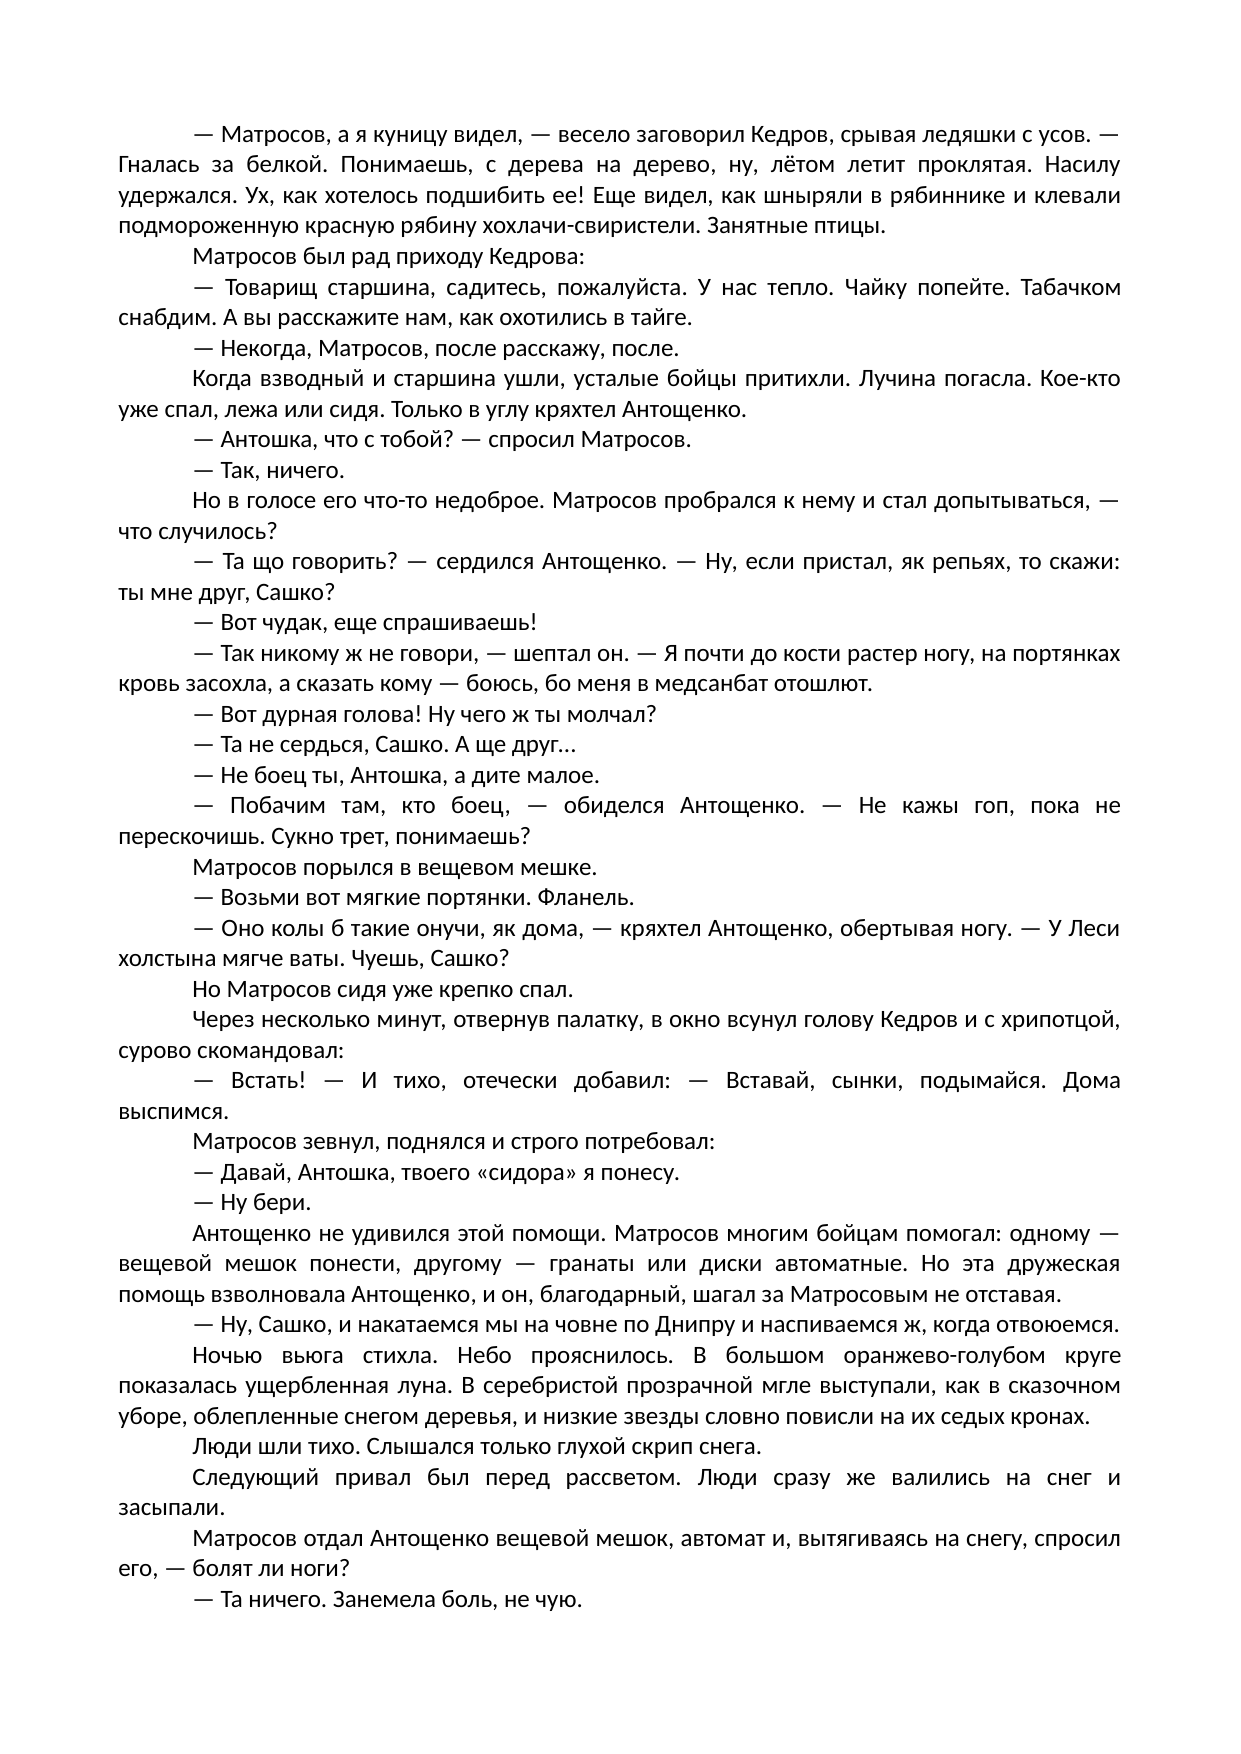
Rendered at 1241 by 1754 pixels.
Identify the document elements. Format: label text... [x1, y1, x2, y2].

text Матросов порылся в вещевом мешке. [118, 851, 1122, 881]
text — Возьми вот мягкие портянки. Фланель. [118, 881, 1122, 912]
text — Не боец ты, Антошка, а дите малое. [118, 759, 1122, 789]
text Когда взводный и старшина ушли, усталые бойцы притихли. Лучина погасла. Кое-кто уже спал, лежа или сидя. Только в углу кряхтел Антощенко. [118, 362, 1122, 423]
text — Некогда, Матросов, после расскажу, после. [118, 332, 1122, 362]
text — Ну, Сашко, и накатаемся мы на човне по Днипру и наспиваемся ж, когда отвоюемся. [118, 1308, 1122, 1339]
text Следующий привал был перед рассветом. Люди сразу же валились на снег и засыпали. [118, 1461, 1122, 1522]
text Но в голосе его что-то недоброе. Матросов пробрался к нему и стал допытываться, — что случилось? [118, 484, 1122, 545]
text — Та ничего. Занемела боль, не чую. [118, 1583, 1122, 1614]
text — Антошка, что с тобой? — спросил Матросов. [118, 423, 1122, 454]
text Люди шли тихо. Слышался только глухой скрип снега. [118, 1431, 1122, 1461]
text Матросов отдал Антощенко вещевой мешок, автомат и, вытягиваясь на снегу, спросил его, — болят ли ноги? [118, 1522, 1122, 1583]
text — Та не сердься, Сашко. А ще друг... [118, 728, 1122, 759]
text — Побачим там, кто боец, — обиделся Антощенко. — Не кажы гоп, пока не перескочишь. Сукно трет, понимаешь? [118, 789, 1122, 851]
text — Давай, Антошка, твоего «сидора» я понесу. [118, 1156, 1122, 1186]
text Но Матросов сидя уже крепко спал. [118, 973, 1122, 1003]
text Антощенко не удивился этой помощи. Матросов многим бойцам помогал: одному — вещевой мешок понести, другому — гранаты или диски автоматные. Но эта дружеская помощь взволновала Антощенко, и он, благодарный, шагал за Матросовым не отставая. [118, 1217, 1122, 1308]
text Ночью вьюга стихла. Небо прояснилось. В большом оранжево-голубом круге показалась ущербленная луна. В серебристой прозрачной мгле выступали, как в сказочном уборе, облепленные снегом деревья, и низкие звезды словно повисли на их седых кронах. [118, 1339, 1122, 1431]
text Матросов зевнул, поднялся и строго потребовал: [118, 1125, 1122, 1156]
text Матросов был рад приходу Кедрова: [118, 240, 1122, 271]
text — Матросов, а я куницу видел, — весело заговорил Кедров, срывая ледяшки с усов. — Гналась за белкой. Понимаешь, с дерева на дерево, ну, лётом летит проклятая. Насилу удержался. Ух, как хотелось подшибить ее! Еще видел, как шныряли в рябиннике и клевали подмороженную красную рябину хохлачи-свиристели. Занятные птицы. [118, 118, 1122, 240]
text — Товарищ старшина, садитесь, пожалуйста. У нас тепло. Чайку попейте. Табачком снабдим. А вы расскажите нам, как охотились в тайге. [118, 271, 1122, 332]
text — Ну бери. [118, 1186, 1122, 1217]
text — Вот дурная голова! Ну чего ж ты молчал? [118, 698, 1122, 728]
text — Оно колы б такие онучи, як дома, — кряхтел Антощенко, обертывая ногу. — У Леси холстына мягче ваты. Чуешь, Сашко? [118, 912, 1122, 973]
text Через несколько минут, отвернув палатку, в окно всунул голову Кедров и с хрипотцой, сурово скомандовал: [118, 1003, 1122, 1064]
text — Вот чудак, еще спрашиваешь! [118, 606, 1122, 637]
text — Так никому ж не говори, — шептал он. — Я почти до кости растер ногу, на портянках кровь засохла, а сказать кому — боюсь, бо меня в медсанбат отошлют. [118, 637, 1122, 698]
text — Та що говорить? — сердился Антощенко. — Ну, если пристал, як репьях, то скажи: ты мне друг, Сашко? [118, 545, 1122, 606]
text — Встать! — И тихо, отечески добавил: — Вставай, сынки, подымайся. Дома выспимся. [118, 1064, 1122, 1125]
text — Так, ничего. [118, 454, 1122, 484]
